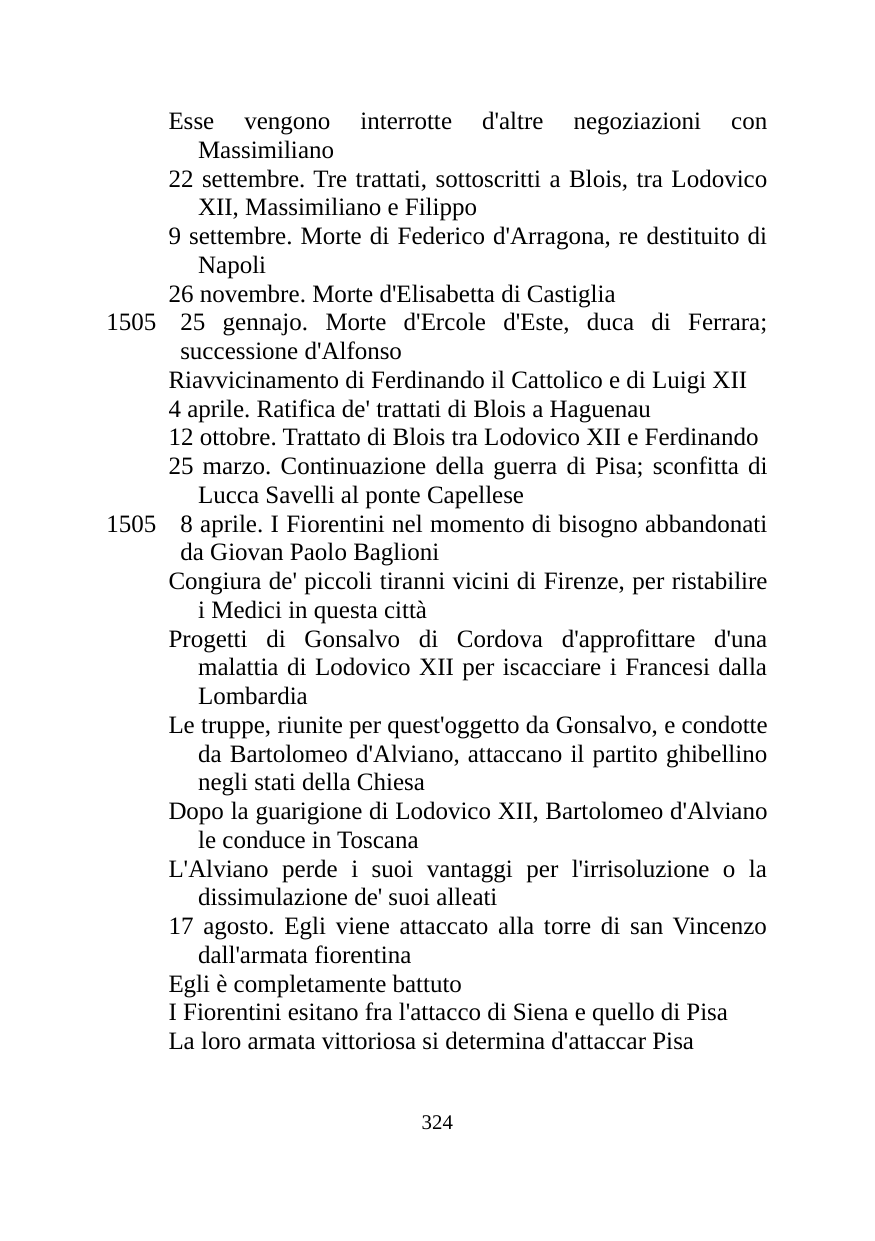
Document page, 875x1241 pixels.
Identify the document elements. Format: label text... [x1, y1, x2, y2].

text 4 aprile. Ratifica de' trattati di Blois a Haguenau [168, 394, 768, 422]
text Dopo la guarigione di Lodovico XII, Bartolomeo d'Alviano le conduce in Toscana [168, 796, 768, 854]
text 22 settembre. Tre trattati, sottoscritti a Blois, tra Lodovico XII, Massimiliano e Filippo [168, 164, 768, 221]
text I Fiorentini esitano fra l'attacco di Siena e quello di Pisa [168, 997, 768, 1026]
text Riavvicinamento di Ferdinando il Cattolico e di Luigi XII [168, 365, 768, 394]
text 12 ottobre. Trattato di Blois tra Lodovico XII e Ferdinando [168, 422, 768, 451]
text Congiura de' piccoli tiranni vicini di Firenze, per ristabilire i Medici in questa città [168, 566, 768, 624]
text 26 novembre. Morte d'Elisabetta di Castiglia [168, 279, 768, 307]
text L'Alviano perde i suoi vantaggi per l'irrisoluzione o la dissimulazione de' suoi alleati [168, 854, 768, 911]
text 1505 8 aprile. I Fiorentini nel momento di bisogno abbandonati da Giovan Paolo Baglioni [106, 509, 768, 566]
text 17 agosto. Egli viene attaccato alla torre di san Vincenzo dall'armata fiorentina [168, 911, 768, 969]
text Esse vengono interrotte d'altre negoziazioni con Massimiliano [168, 106, 768, 164]
text 25 marzo. Continuazione della guerra di Pisa; sconfitta di Lucca Savelli al ponte Capellese [168, 451, 768, 509]
text 1505 25 gennajo. Morte d'Ercole d'Este, duca di Ferrara; successione d'Alfonso [106, 307, 768, 365]
text La loro armata vittoriosa si determina d'attaccar Pisa [168, 1026, 768, 1055]
text 9 settembre. Morte di Federico d'Arragona, re destituito di Napoli [168, 221, 768, 279]
text Progetti di Gonsalvo di Cordova d'approfittare d'una malattia di Lodovico XII per iscacciare i Francesi dalla Lombardia [168, 624, 768, 710]
text Egli è completamente battuto [168, 969, 768, 997]
text Le truppe, riunite per quest'oggetto da Gonsalvo, e condotte da Bartolomeo d'Alviano, attaccano il partito ghibellino negli stati della Chiesa [168, 710, 768, 796]
